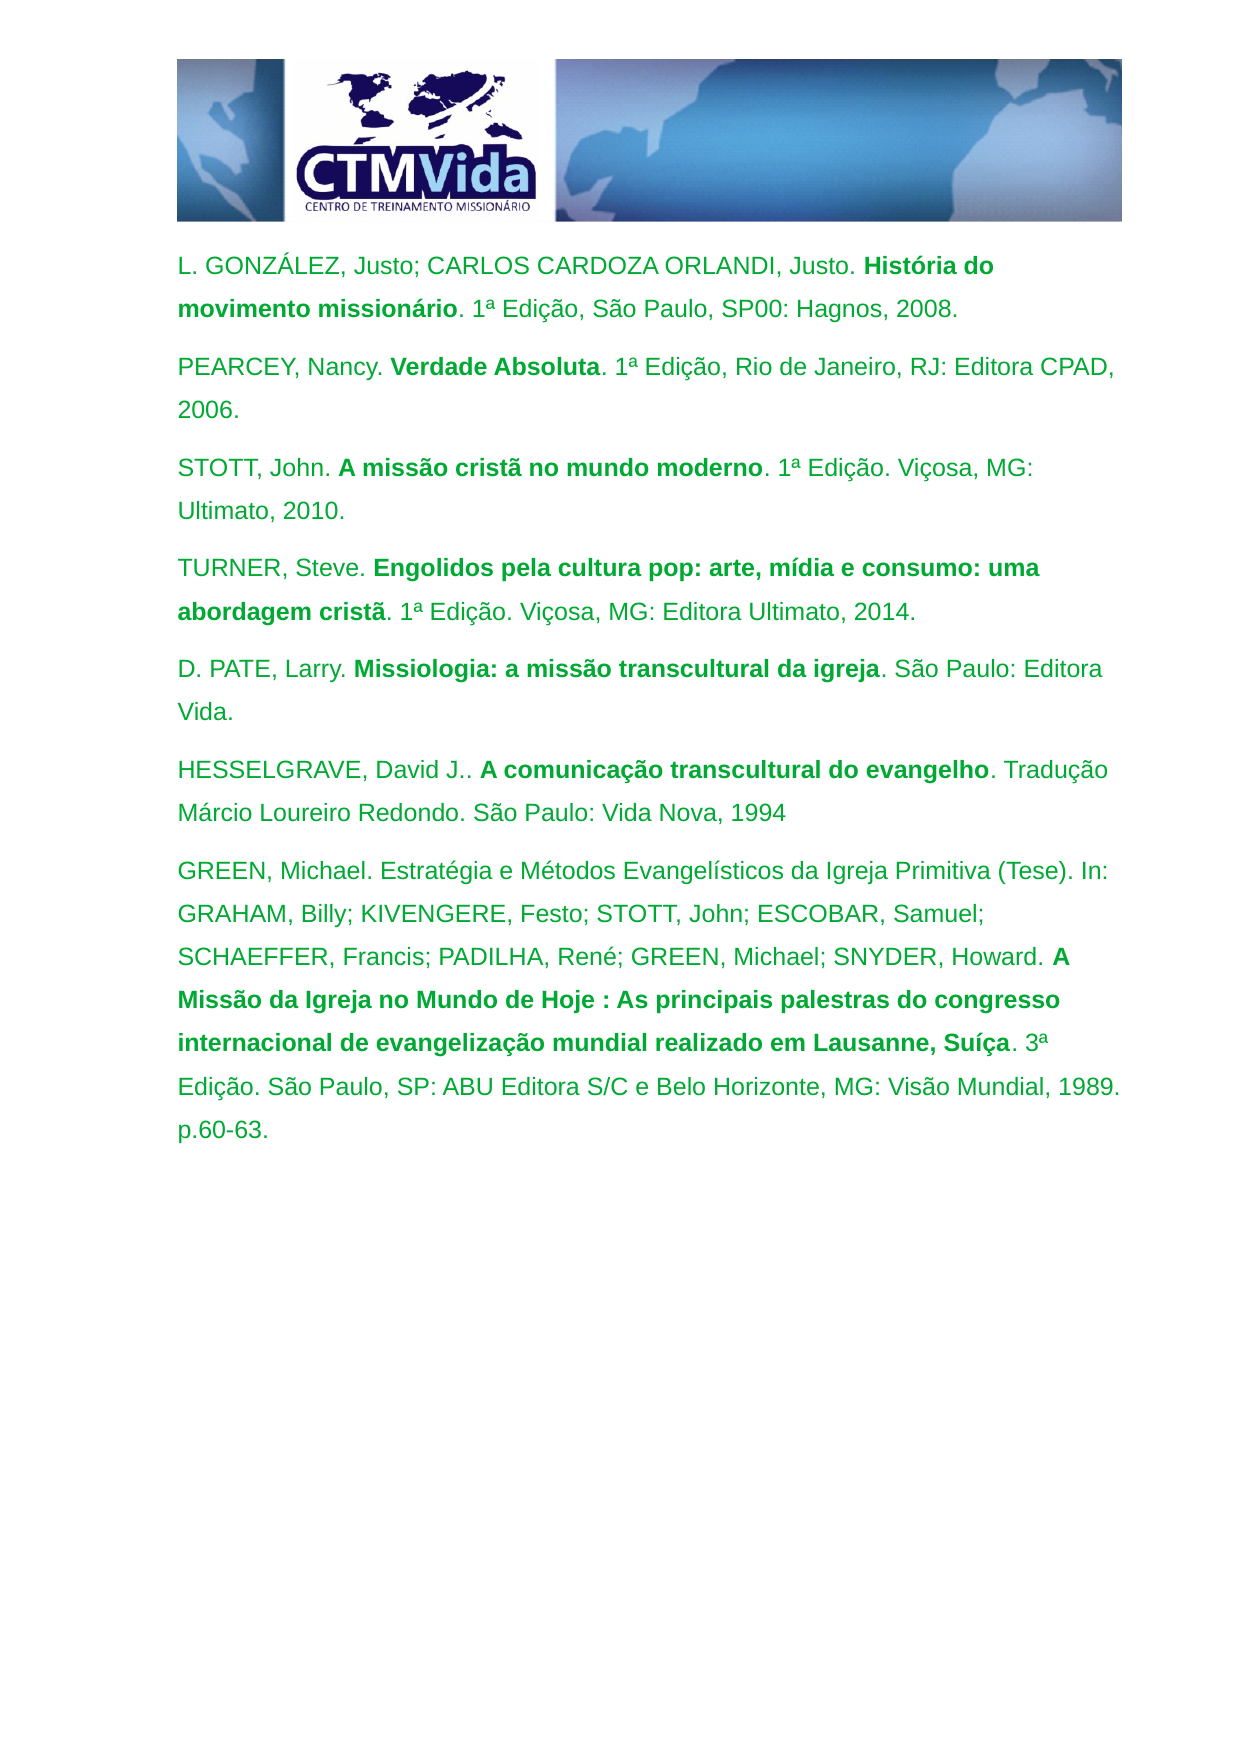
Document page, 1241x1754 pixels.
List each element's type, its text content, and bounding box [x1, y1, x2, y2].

text L. GONZÁLEZ, Justo; CARLOS CARDOZA ORLANDI, Justo. História do movimento missionário. 1ª Edição, São Paulo, SP00: Hagnos, 2008. [177, 251, 1122, 323]
text HESSELGRAVE, David J.. A comunicação transcultural do evangelho. Tradução Márcio Loureiro Redondo. São Paulo: Vida Nova, 1994 [177, 755, 1122, 827]
text D. PATE, Larry. Missiologia: a missão transcultural da igreja. São Paulo: Editora Vida. [177, 654, 1122, 726]
text STOTT, John. A missão cristã no mundo moderno. 1ª Edição. Viçosa, MG: Ultimato, 2010. [177, 453, 1122, 524]
text TURNER, Steve. Engolidos pela cultura pop: arte, mídia e consumo: uma abordagem cristã. 1ª Edição. Viçosa, MG: Editora Ultimato, 2014. [177, 553, 1122, 625]
picture [177, 59, 1122, 222]
text PEARCEY, Nancy. Verdade Absoluta. 1ª Edição, Rio de Janeiro, RJ: Editora CPAD, 2006. [177, 352, 1122, 424]
text GREEN, Michael. Estratégia e Métodos Evangelísticos da Igreja Primitiva (Tese). In: GRAHAM, Billy; KIVENGERE, Festo; STOTT, John; ESCOBAR, Samuel; SCHAEFFER, Francis; PADILHA, René; GREEN, Michael; SNYDER, Howard. A Missão da Igreja no Mundo de Hoje : As principais palestras do congresso internacional de evangelização mundial realizado em Lausanne, Suíça. 3ª Edição. São Paulo, SP: ABU Editora S/C e Belo Horizonte, MG: Visão Mundial, 1989. p.60-63. [177, 856, 1122, 1143]
